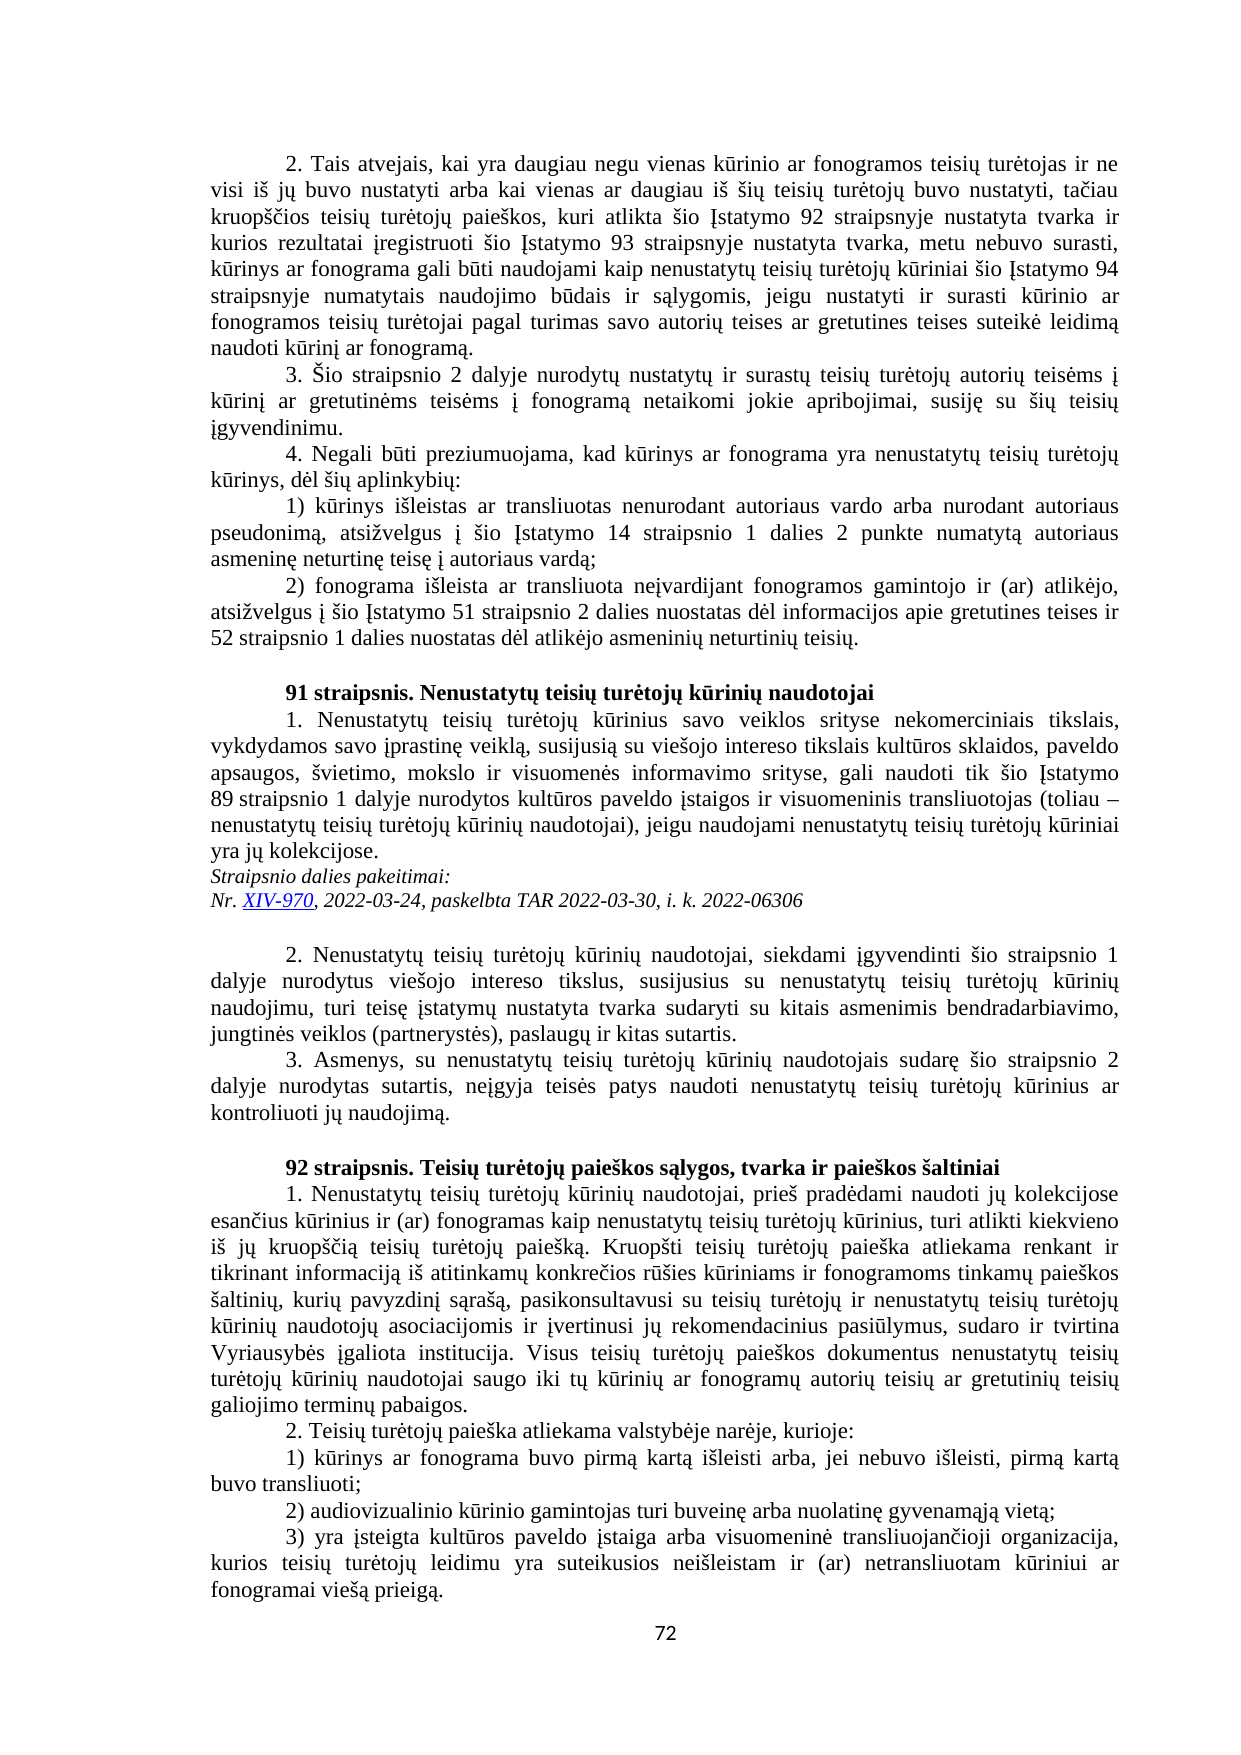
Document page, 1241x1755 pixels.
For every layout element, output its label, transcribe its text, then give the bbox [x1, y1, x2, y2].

text 92 straipsnis. Teisių turėtojų paieškos sąlygos, tvarka ir paieškos šaltiniai [210, 1154, 1120, 1180]
text 2) audiovizualinio kūrinio gamintojas turi buveinę arba nuolatinę gyvenamąją vietą; [210, 1497, 1120, 1523]
text 2. Teisių turėtojų paieška atliekama valstybėje narėje, kurioje: [210, 1418, 1120, 1444]
text 3. Asmenys, su nenustatytų teisių turėtojų kūrinių naudotojais sudarę šio straipsnio 2 dalyje nurodytas sutartis, neįgyja teisės patys naudoti nenustatytų teisių turėtojų kūrinius ar kontroliuoti jų naudojimą. [210, 1046, 1120, 1125]
text Nr. XIV-970, 2022-03-24, paskelbta TAR 2022-03-30, i. k. 2022-06306 [210, 888, 1120, 912]
text 3. Šio straipsnio 2 dalyje nurodytų nustatytų ir surastų teisių turėtojų autorių teisėms į kūrinį ar gretutinėms teisėms į fonogramą netaikomi jokie apribojimai, susiję su šių teisių įgyvendinimu. [210, 361, 1120, 440]
text 1) kūrinys ar fonograma buvo pirmą kartą išleisti arba, jei nebuvo išleisti, pirmą kartą buvo transliuoti; [210, 1444, 1120, 1497]
text 2) fonograma išleista ar transliuota neįvardijant fonogramos gamintojo ir (ar) atlikėjo, atsižvelgus į šio Įstatymo 51 straipsnio 2 dalies nuostatas dėl informacijos apie gretutines teises ir 52 straipsnio 1 dalies nuostatas dėl atlikėjo asmeninių neturtinių teisių. [210, 572, 1120, 651]
text 1. Nenustatytų teisių turėtojų kūrinių naudotojai, prieš pradėdami naudoti jų kolekcijose esančius kūrinius ir (ar) fonogramas kaip nenustatytų teisių turėtojų kūrinius, turi atlikti kiekvieno iš jų kruopščią teisių turėtojų paiešką. Kruopšti teisių turėtojų paieška atliekama renkant ir tikrinant informaciją iš atitinkamų konkrečios rūšies kūriniams ir fonogramoms tinkamų paieškos šaltinių, kurių pavyzdinį sąrašą, pasikonsultavusi su teisių turėtojų ir nenustatytų teisių turėtojų kūrinių naudotojų asociacijomis ir įvertinusi jų rekomendacinius pasiūlymus, sudaro ir tvirtina Vyriausybės įgaliota institucija. Visus teisių turėtojų paieškos dokumentus nenustatytų teisių turėtojų kūrinių naudotojai saugo iki tų kūrinių ar fonogramų autorių teisių ar gretutinių teisių galiojimo terminų pabaigos. [210, 1180, 1120, 1418]
text 1. Nenustatytų teisių turėtojų kūrinius savo veiklos srityse nekomerciniais tikslais, vykdydamos savo įprastinę veiklą, susijusią su viešojo intereso tikslais kultūros sklaidos, paveldo apsaugos, švietimo, mokslo ir visuomenės informavimo srityse, gali naudoti tik šio Įstatymo 89 straipsnio 1 dalyje nurodytos kultūros paveldo įstaigos ir visuomeninis transliuotojas (toliau – nenustatytų teisių turėtojų kūrinių naudotojai), jeigu naudojami nenustatytų teisių turėtojų kūriniai yra jų kolekcijose. [210, 706, 1120, 864]
text 91 straipsnis. Nenustatytų teisių turėtojų kūrinių naudotojai [210, 679, 1120, 706]
text 2. Nenustatytų teisių turėtojų kūrinių naudotojai, siekdami įgyvendinti šio straipsnio 1 dalyje nurodytus viešojo intereso tikslus, susijusius su nenustatytų teisių turėtojų kūrinių naudojimu, turi teisę įstatymų nustatyta tvarka sudaryti su kitais asmenimis bendradarbiavimo, jungtinės veiklos (partnerystės), paslaugų ir kitas sutartis. [210, 941, 1120, 1046]
text 1) kūrinys išleistas ar transliuotas nenurodant autoriaus vardo arba nurodant autoriaus pseudonimą, atsižvelgus į šio Įstatymo 14 straipsnio 1 dalies 2 punkte numatytą autoriaus asmeninę neturtinę teisę į autoriaus vardą; [210, 493, 1120, 572]
text 3) yra įsteigta kultūros paveldo įstaiga arba visuomeninė transliuojančioji organizacija, kurios teisių turėtojų leidimu yra suteikusios neišleistam ir (ar) netransliuotam kūriniui ar fonogramai viešą prieigą. [210, 1523, 1120, 1602]
text Straipsnio dalies pakeitimai: [210, 864, 1120, 888]
text 4. Negali būti preziumuojama, kad kūrinys ar fonograma yra nenustatytų teisių turėtojų kūrinys, dėl šių aplinkybių: [210, 440, 1120, 493]
text 2. Tais atvejais, kai yra daugiau negu vienas kūrinio ar fonogramos teisių turėtojas ir ne visi iš jų buvo nustatyti arba kai vienas ar daugiau iš šių teisių turėtojų buvo nustatyti, tačiau kruopščios teisių turėtojų paieškos, kuri atlikta šio Įstatymo 92 straipsnyje nustatyta tvarka ir kurios rezultatai įregistruoti šio Įstatymo 93 straipsnyje nustatyta tvarka, metu nebuvo surasti, kūrinys ar fonograma gali būti naudojami kaip nenustatytų teisių turėtojų kūriniai šio Įstatymo 94 straipsnyje numatytais naudojimo būdais ir sąlygomis, jeigu nustatyti ir surasti kūrinio ar fonogramos teisių turėtojai pagal turimas savo autorių teises ar gretutines teises suteikė leidimą naudoti kūrinį ar fonogramą. [210, 150, 1120, 361]
